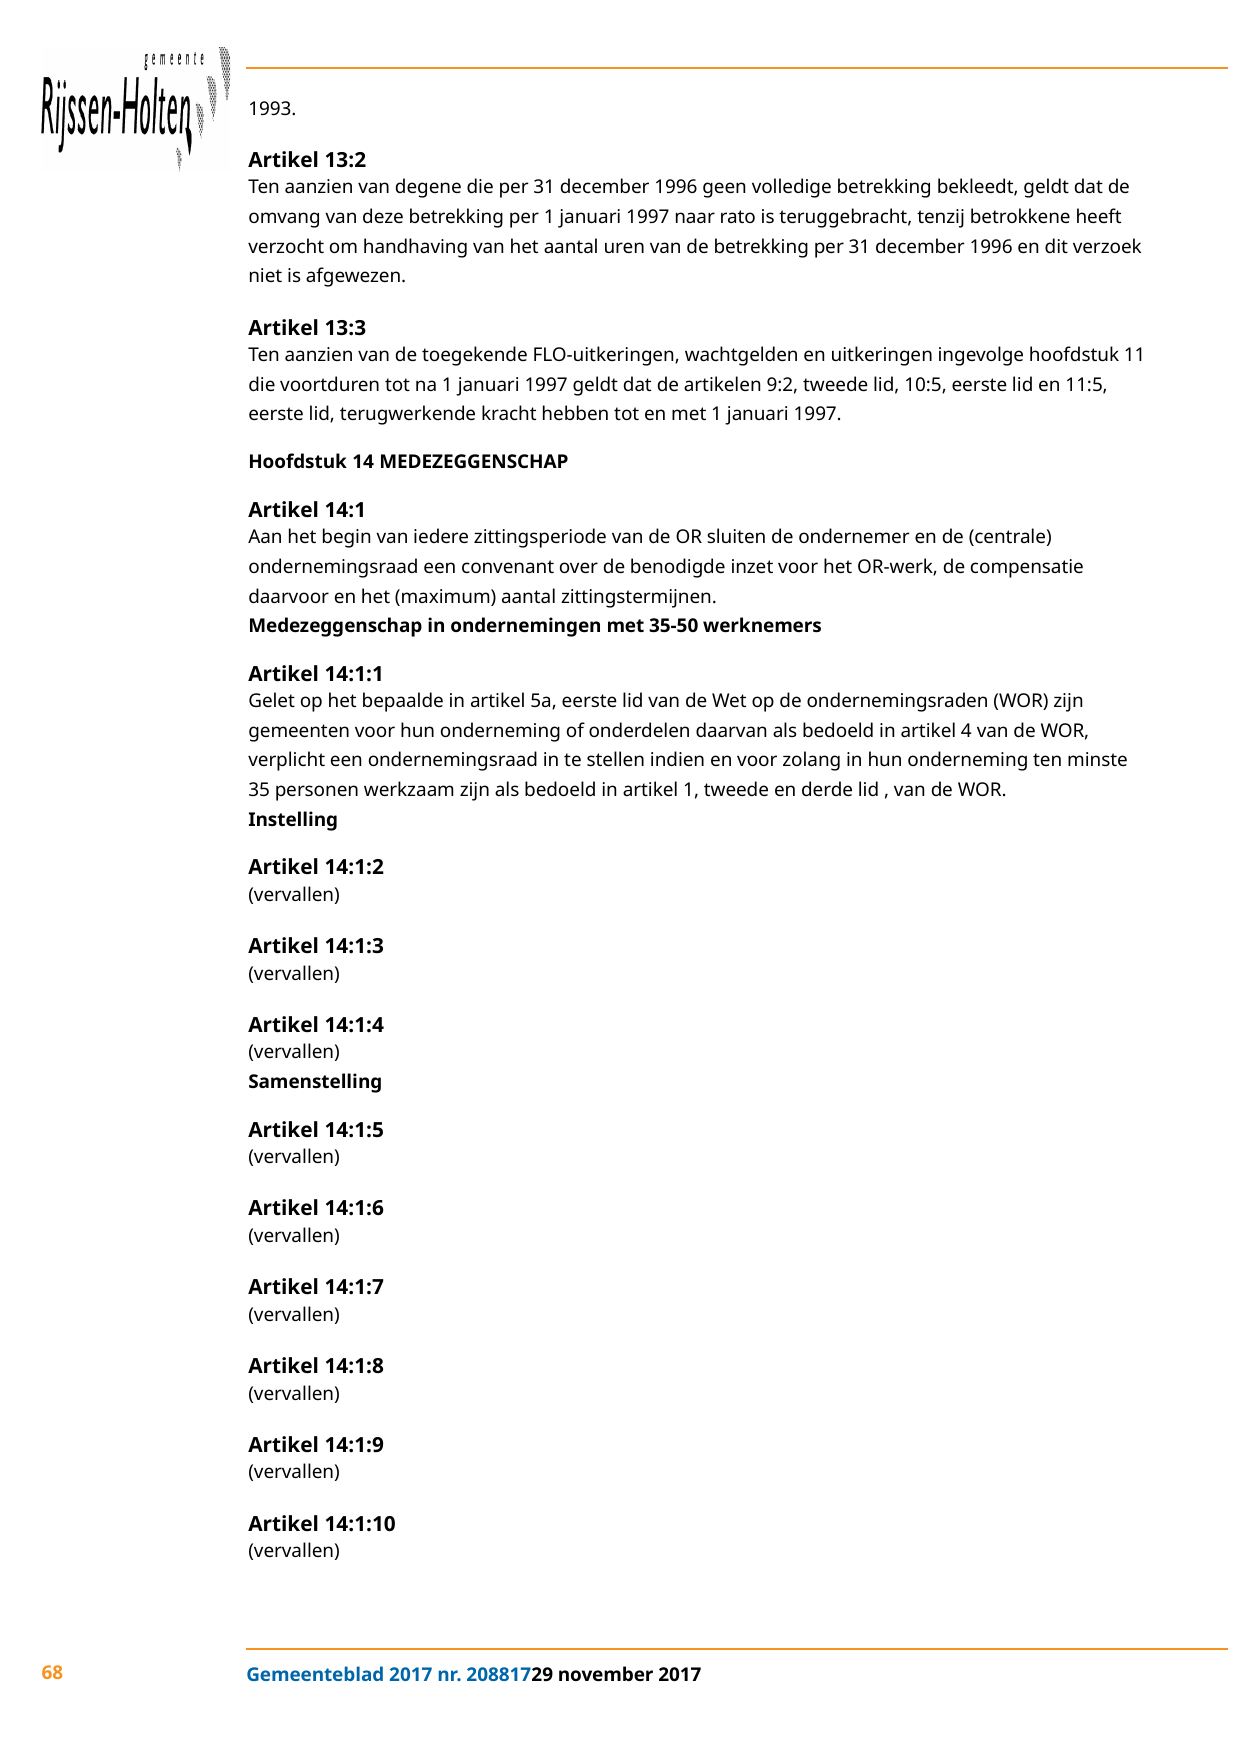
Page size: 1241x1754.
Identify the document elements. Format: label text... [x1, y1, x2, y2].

text (vervallen) [248, 1458, 1152, 1484]
text Artikel 14:1:5 [248, 1115, 1152, 1143]
text (vervallen) [248, 881, 1152, 907]
text Gelet op het bepaalde in artikel 5a, eerste lid van de Wet op de ondernemingsraden (WOR) zijn gemeenten voor hun onderneming of onderdelen daarvan als bedoeld in artikel 4 van de WOR, verplicht een ondernemingsraad in te stellen indien en voor zolang in hun onderneming ten minste 35 personen werkzaam zijn als bedoeld in artikel 1, tweede en derde lid , van de WOR. [248, 687, 1152, 802]
text Artikel 13:3 [248, 313, 1152, 341]
text Ten aanzien van de toegekende FLO-uitkeringen, wachtgelden en uitkeringen ingevolge hoofdstuk 11 die voortduren tot na 1 januari 1997 geldt dat de artikelen 9:2, tweede lid, 10:5, eerste lid en 11:5, eerste lid, terugwerkende kracht hebben tot en met 1 januari 1997. [248, 341, 1152, 426]
text Samenstelling [248, 1068, 1152, 1094]
text Ten aanzien van degene die per 31 december 1996 geen volledige betrekking bekleedt, geldt dat de omvang van deze betrekking per 1 januari 1997 naar rato is teruggebracht, tenzij betrokkene heeft verzocht om handhaving van het aantal uren van de betrekking per 31 december 1996 en dit verzoek niet is afgewezen. [248, 174, 1152, 288]
text (vervallen) [248, 1537, 1152, 1563]
text (vervallen) [248, 1143, 1152, 1169]
text Instelling [248, 806, 1152, 832]
text Artikel 14:1:3 [248, 931, 1152, 960]
text Artikel 14:1:8 [248, 1351, 1152, 1380]
text Artikel 14:1:7 [248, 1272, 1152, 1301]
text Hoofdstuk 14 MEDEZEGGENSCHAP [248, 446, 1152, 474]
text (vervallen) [248, 960, 1152, 985]
text 1993. [248, 95, 1152, 121]
text Artikel 14:1:10 [248, 1509, 1152, 1537]
text (vervallen) [248, 1038, 1152, 1064]
text Artikel 13:2 [248, 145, 1152, 174]
picture [41, 47, 231, 172]
text Artikel 14:1:2 [248, 852, 1152, 881]
text Artikel 14:1 [248, 495, 1152, 524]
text Aan het begin van iedere zittingsperiode van de OR sluiten de ondernemer en de (centrale) ondernemingsraad een convenant over de benodigde inzet voor het OR-werk, de compensatie daarvoor en het (maximum) aantal zittingstermijnen. [248, 524, 1152, 609]
text Artikel 14:1:4 [248, 1010, 1152, 1038]
text (vervallen) [248, 1380, 1152, 1405]
text Medezeggenschap in ondernemingen met 35-50 werknemers [248, 612, 1152, 638]
text Artikel 14:1:9 [248, 1430, 1152, 1458]
text (vervallen) [248, 1222, 1152, 1248]
text Artikel 14:1:6 [248, 1193, 1152, 1222]
text Artikel 14:1:1 [248, 659, 1152, 687]
text (vervallen) [248, 1301, 1152, 1327]
